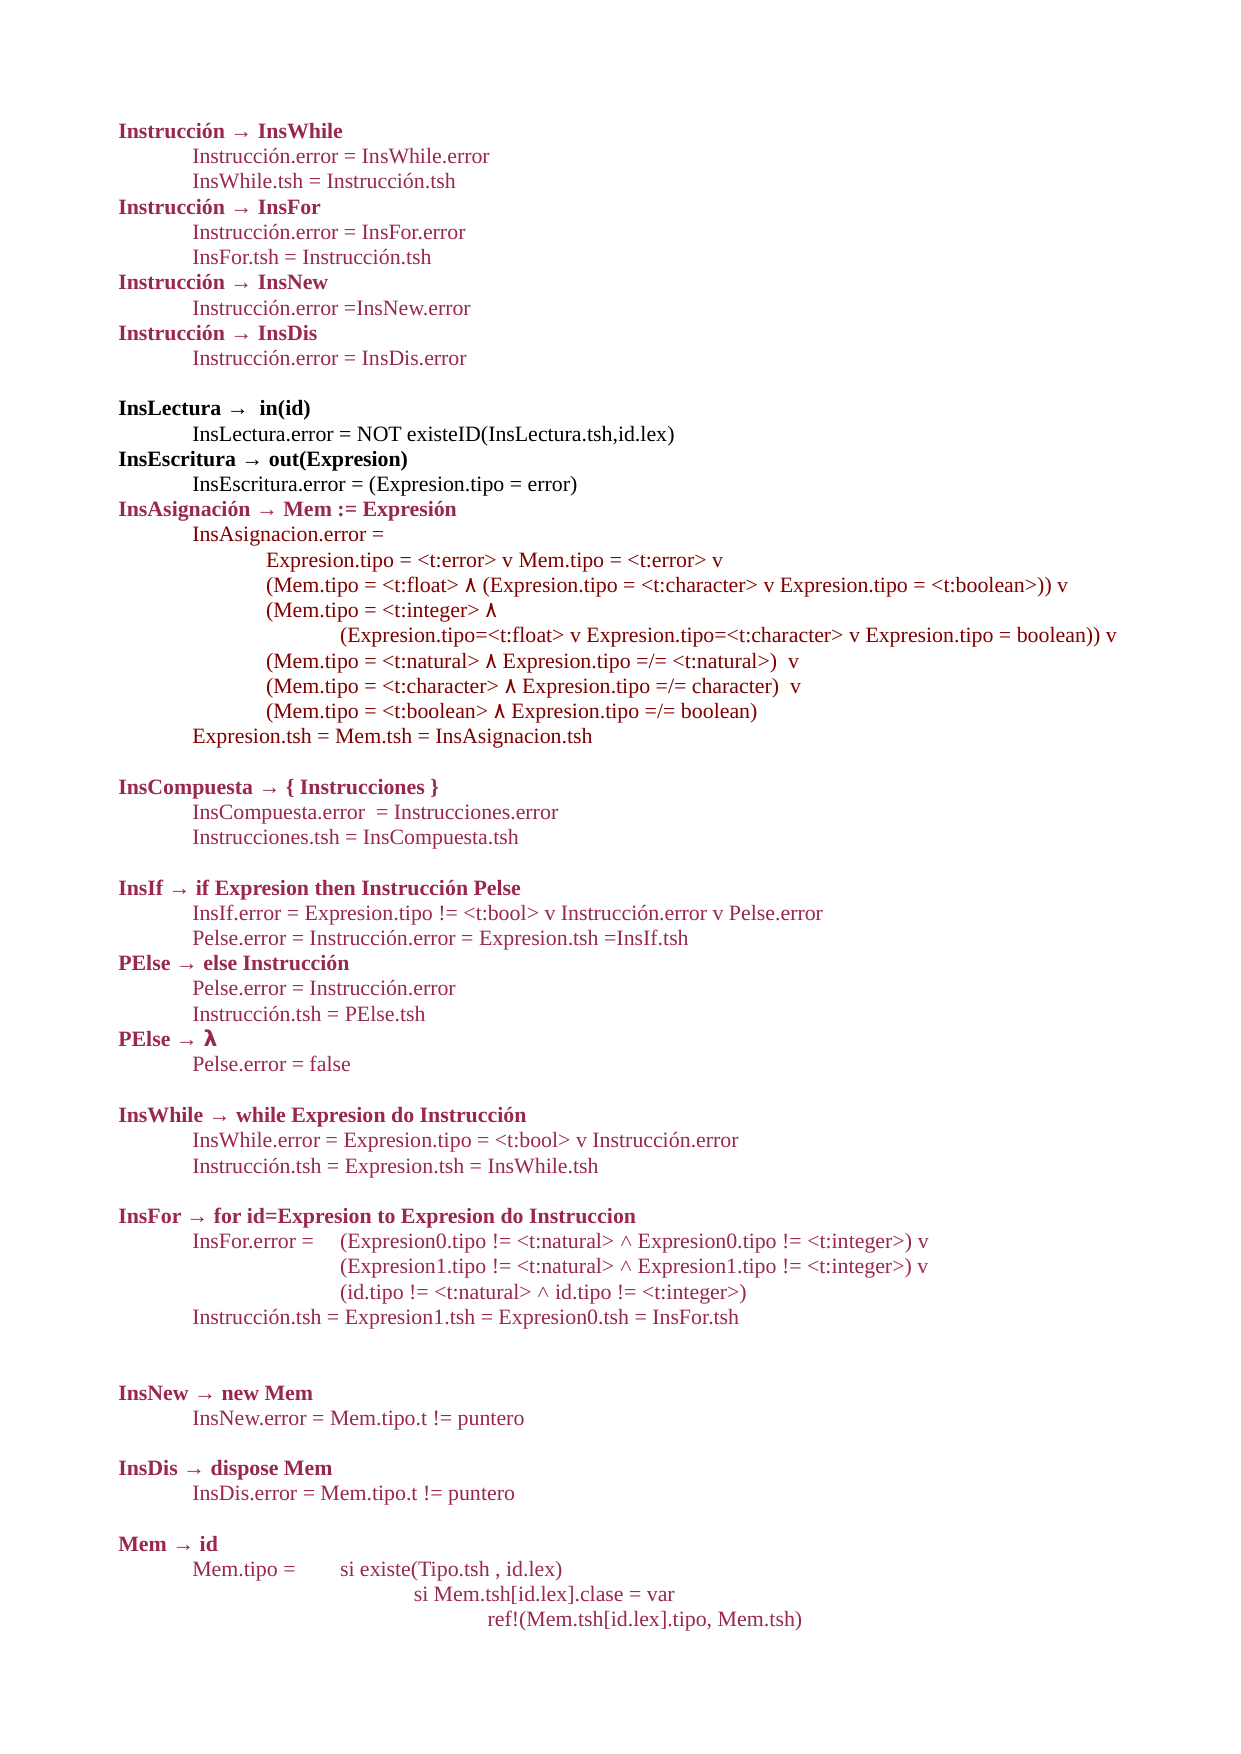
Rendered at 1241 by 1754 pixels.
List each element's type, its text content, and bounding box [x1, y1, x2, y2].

text Instrucción → InsWhile [118, 118, 1122, 143]
text Expresion.tipo = <t:error> v Mem.tipo = <t:error> v [118, 547, 1122, 572]
text InsCompuesta.error = Instrucciones.error [118, 799, 1122, 824]
text InsFor.tsh = Instrucción.tsh [118, 244, 1122, 269]
text Instrucción.tsh = Expresion.tsh = InsWhile.tsh [118, 1153, 1122, 1178]
text ref!(Mem.tsh[id.lex].tipo, Mem.tsh) [118, 1606, 1122, 1632]
text Instrucción.error = InsWhile.error [118, 143, 1122, 168]
text Instrucciones.tsh = InsCompuesta.tsh [118, 824, 1122, 849]
text InsIf.error = Expresion.tipo != <t:bool> v Instrucción.error v Pelse.error [118, 900, 1122, 925]
text (Mem.tipo = <t:character> ٨ Expresion.tipo =/= character) v [118, 673, 1122, 698]
text Pelse.error = false [118, 1051, 1122, 1077]
text (Mem.tipo = <t:natural> ٨ Expresion.tipo =/= <t:natural>) v [118, 648, 1122, 673]
text InsLectura.error = NOT existeID(InsLectura.tsh,id.lex) [118, 421, 1122, 446]
text InsAsignación → Mem := Expresión [118, 496, 1122, 521]
text Instrucción → InsDis [118, 320, 1122, 345]
text (Mem.tipo = <t:boolean> ٨ Expresion.tipo =/= boolean) [118, 698, 1122, 723]
text Instrucción.tsh = PElse.tsh [118, 1001, 1122, 1026]
text Expresion.tsh = Mem.tsh = InsAsignacion.tsh [118, 723, 1122, 748]
text InsNew → new Mem [118, 1379, 1122, 1405]
text si Mem.tsh[id.lex].clase = var [118, 1581, 1122, 1606]
text (id.tipo != <t:natural> ˄ id.tipo != <t:integer>) [118, 1279, 1122, 1304]
text Instrucción → InsNew [118, 269, 1122, 294]
text Pelse.error = Instrucción.error = Expresion.tsh =InsIf.tsh [118, 925, 1122, 950]
text Instrucción.error = InsFor.error [118, 219, 1122, 244]
text InsNew.error = Mem.tipo.t != puntero [118, 1405, 1122, 1430]
text (Expresion1.tipo != <t:natural> ˄ Expresion1.tipo != <t:integer>) v [118, 1253, 1122, 1279]
text Instrucción → InsFor [118, 194, 1122, 219]
text InsIf → if Expresion then Instrucción Pelse [118, 874, 1122, 900]
text InsEscritura.error = (Expresion.tipo = error) [118, 471, 1122, 496]
text InsAsignacion.error = [118, 521, 1122, 547]
text InsWhile.error = Expresion.tipo = <t:bool> v Instrucción.error [118, 1127, 1122, 1153]
text Pelse.error = Instrucción.error [118, 975, 1122, 1001]
text PElse → else Instrucción [118, 950, 1122, 975]
text InsEscritura → out(Expresion) [118, 446, 1122, 471]
text Instrucción.tsh = Expresion1.tsh = Expresion0.tsh = InsFor.tsh [118, 1304, 1122, 1329]
text (Mem.tipo = <t:integer> ٨ [118, 597, 1122, 622]
text InsWhile.tsh = Instrucción.tsh [118, 168, 1122, 194]
text InsCompuesta → { Instrucciones } [118, 774, 1122, 799]
text Mem → id [118, 1531, 1122, 1556]
text Instrucción.error =InsNew.error [118, 294, 1122, 320]
text InsDis.error = Mem.tipo.t != puntero [118, 1480, 1122, 1506]
text Instrucción.error = InsDis.error [118, 345, 1122, 370]
text InsFor → for id=Expresion to Expresion do Instruccion [118, 1203, 1122, 1228]
text (Expresion.tipo=<t:float> v Expresion.tipo=<t:character> v Expresion.tipo = boolean)) v [118, 622, 1122, 648]
text Mem.tipo = si existe(Tipo.tsh , id.lex) [118, 1556, 1122, 1581]
text InsLectura → in(id) [118, 395, 1122, 421]
text (Mem.tipo = <t:float> ٨ (Expresion.tipo = <t:character> v Expresion.tipo = <t:boolean>)) v [118, 572, 1122, 597]
text InsDis → dispose Mem [118, 1455, 1122, 1480]
text PElse → λ [118, 1026, 1122, 1051]
text InsWhile → while Expresion do Instrucción [118, 1102, 1122, 1127]
text InsFor.error = (Expresion0.tipo != <t:natural> ˄ Expresion0.tipo != <t:integer>) v [118, 1228, 1122, 1253]
